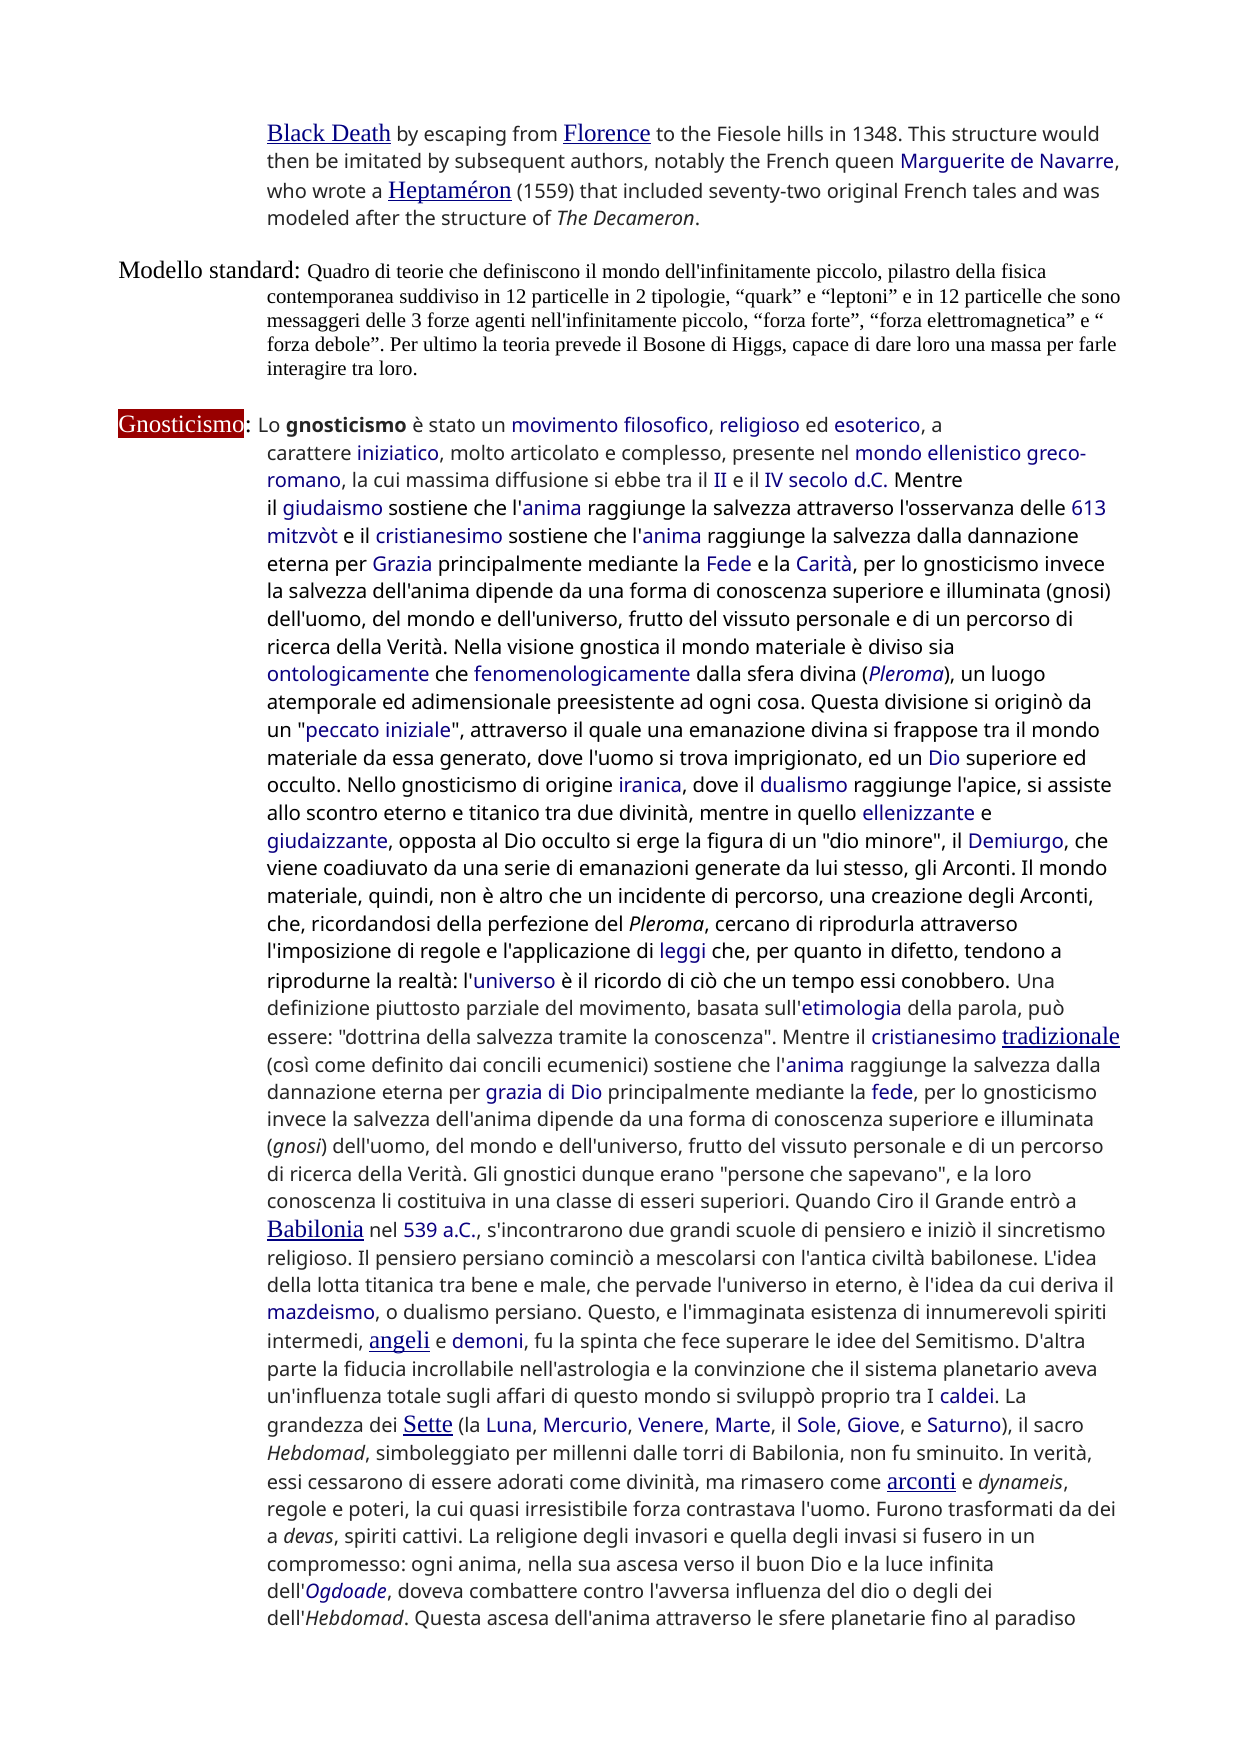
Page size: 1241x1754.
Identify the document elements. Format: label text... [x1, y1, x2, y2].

text Modello standard: Quadro di teorie che definiscono il mondo dell'infinitamente piccolo, pilastro della fisica contemporanea suddiviso in 12 particelle in 2 tipologie, “quark” e “leptoni” e in 12 particelle che sono messaggeri delle 3 forze agenti nell'infinitamente piccolo, “forza forte”, “forza elettromagnetica” e “ forza debole”. Per ultimo la teoria prevede il Bosone di Higgs, capace di dare loro una massa per farle interagire tra loro. [118, 255, 1122, 380]
text Black Death by escaping from Florence to the Fiesole hills in 1348. This structure would then be imitated by subsequent authors, notably the French queen Marguerite de Navarre, who wrote a Heptaméron (1559) that included seventy-two original French tales and was modeled after the structure of The Decameron. [118, 118, 1122, 231]
text Gnosticismo: Lo gnosticismo è stato un movimento filosofico, religioso ed esoterico, a carattere iniziatico, molto articolato e complesso, presente nel mondo ellenistico greco-romano, la cui massima diffusione si ebbe tra il II e il IV secolo d.C. Mentre il giudaismo sostiene che l'anima raggiunge la salvezza attraverso l'osservanza delle 613 mitzvòt e il cristianesimo sostiene che l'anima raggiunge la salvezza dalla dannazione eterna per Grazia principalmente mediante la Fede e la Carità, per lo gnosticismo invece la salvezza dell'anima dipende da una forma di conoscenza superiore e illuminata (gnosi) dell'uomo, del mondo e dell'universo, frutto del vissuto personale e di un percorso di ricerca della Verità. Nella visione gnostica il mondo materiale è diviso sia ontologicamente che fenomenologicamente dalla sfera divina (Pleroma), un luogo atemporale ed adimensionale preesistente ad ogni cosa. Questa divisione si originò da un "peccato iniziale", attraverso il quale una emanazione divina si frappose tra il mondo materiale da essa generato, dove l'uomo si trova imprigionato, ed un Dio superiore ed occulto. Nello gnosticismo di origine iranica, dove il dualismo raggiunge l'apice, si assiste allo scontro eterno e titanico tra due divinità, mentre in quello ellenizzante e giudaizzante, opposta al Dio occulto si erge la figura di un "dio minore", il Demiurgo, che viene coadiuvato da una serie di emanazioni generate da lui stesso, gli Arconti. Il mondo materiale, quindi, non è altro che un incidente di percorso, una creazione degli Arconti, che, ricordandosi della perfezione del Pleroma, cercano di riprodurla attraverso l'imposizione di regole e l'applicazione di leggi che, per quanto in difetto, tendono a riprodurne la realtà: l'universo è il ricordo di ciò che un tempo essi conobbero. Una definizione piuttosto parziale del movimento, basata sull'etimologia della parola, può essere: "dottrina della salvezza tramite la conoscenza". Mentre il cristianesimo tradizionale (così come definito dai concili ecumenici) sostiene che l'anima raggiunge la salvezza dalla dannazione eterna per grazia di Dio principalmente mediante la fede, per lo gnosticismo invece la salvezza dell'anima dipende da una forma di conoscenza superiore e illuminata (gnosi) dell'uomo, del mondo e dell'universo, frutto del vissuto personale e di un percorso di ricerca della Verità. Gli gnostici dunque erano "persone che sapevano", e la loro conoscenza li costituiva in una classe di esseri superiori. Quando Ciro il Grande entrò a Babilonia nel 539 a.C., s'incontrarono due grandi scuole di pensiero e iniziò il sincretismo religioso. Il pensiero persiano cominciò a mescolarsi con l'antica civiltà babilonese. L'idea della lotta titanica tra bene e male, che pervade l'universo in eterno, è l'idea da cui deriva il mazdeismo, o dualismo persiano. Questo, e l'immaginata esistenza di innumerevoli spiriti intermedi, angeli e demoni, fu la spinta che fece superare le idee del Semitismo. D'altra parte la fiducia incrollabile nell'astrologia e la convinzione che il sistema planetario aveva un'influenza totale sugli affari di questo mondo si sviluppò proprio tra I caldei. La grandezza dei Sette (la Luna, Mercurio, Venere, Marte, il Sole, Giove, e Saturno), il sacro Hebdomad, simboleggiato per millenni dalle torri di Babilonia, non fu sminuito. In verità, essi cessarono di essere adorati come divinità, ma rimasero come arconti e dynameis, regole e poteri, la cui quasi irresistibile forza contrastava l'uomo. Furono trasformati da dei a devas, spiriti cattivi. La religione degli invasori e quella degli invasi si fusero in un compromesso: ogni anima, nella sua ascesa verso il buon Dio e la luce infinita dell'Ogdoade, doveva combattere contro l'avversa influenza del dio o degli dei dell'Hebdomad. Questa ascesa dell'anima attraverso le sfere planetarie fino al paradiso [118, 409, 1122, 1632]
